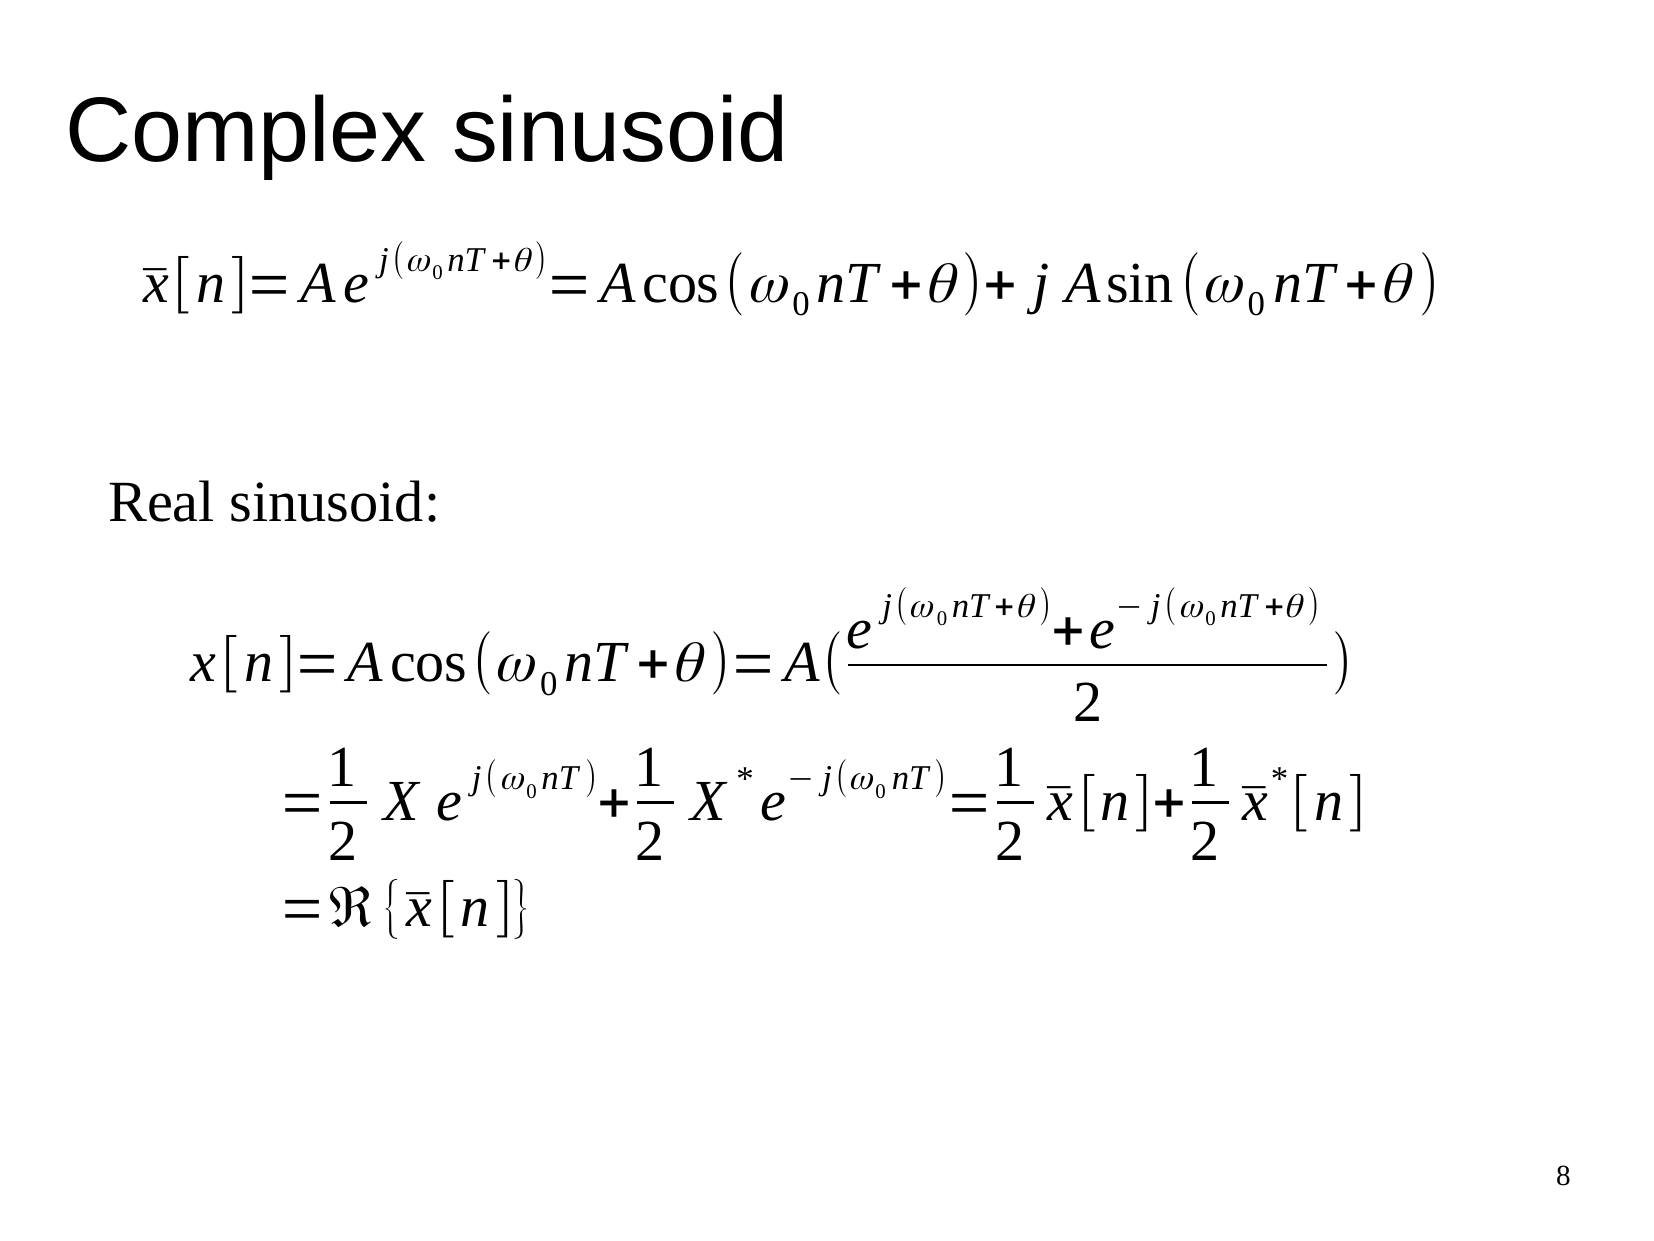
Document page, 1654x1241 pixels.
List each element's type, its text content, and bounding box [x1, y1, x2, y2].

text_box Real sinusoid: [93, 451, 456, 542]
title Complex sinusoid [65, 25, 1554, 233]
chart [180, 585, 1371, 945]
chart [132, 240, 1445, 324]
